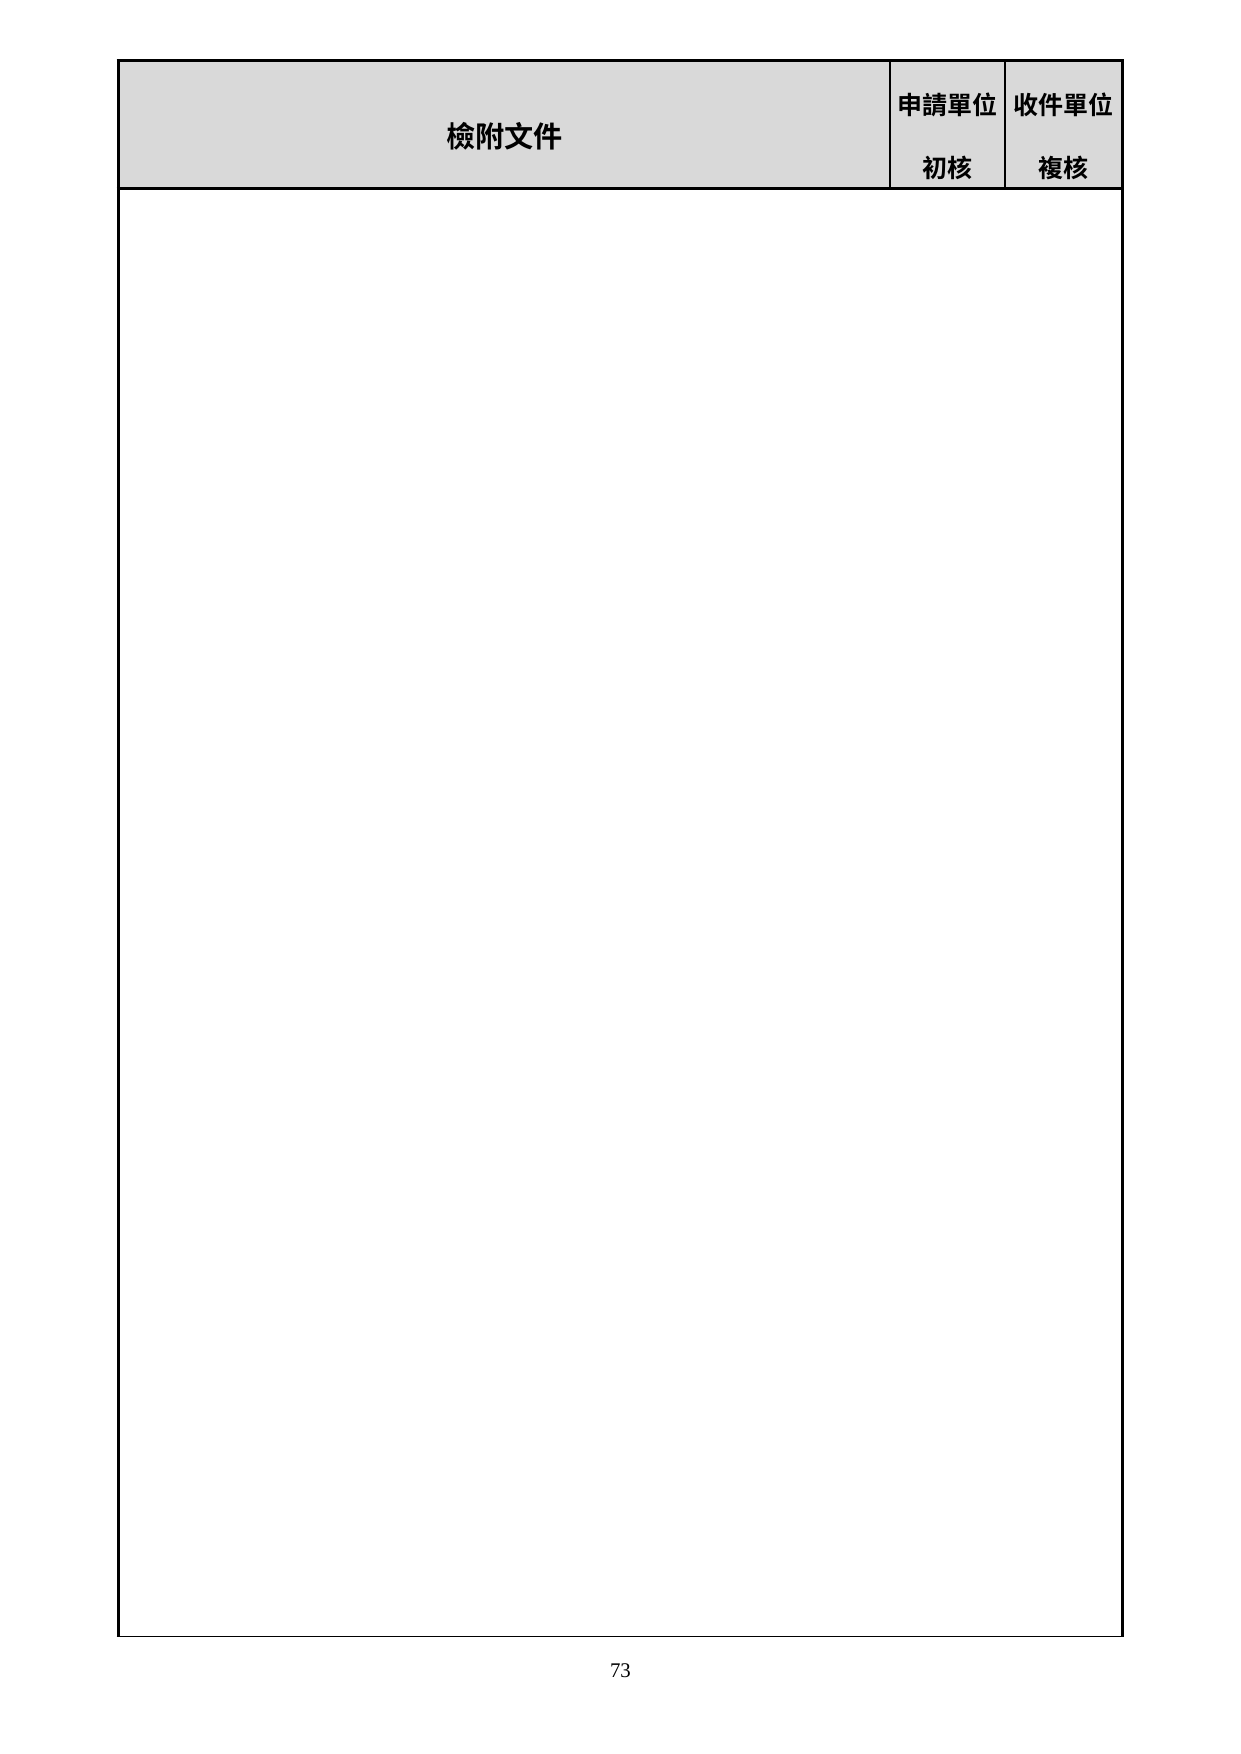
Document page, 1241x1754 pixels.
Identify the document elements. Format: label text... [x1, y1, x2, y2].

table_header 收件單位 複核 [1006, 62, 1121, 187]
table_header 檢附文件 [120, 62, 889, 187]
table_cell [120, 190, 1121, 1636]
table_header 申請單位 初核 [891, 62, 1004, 187]
